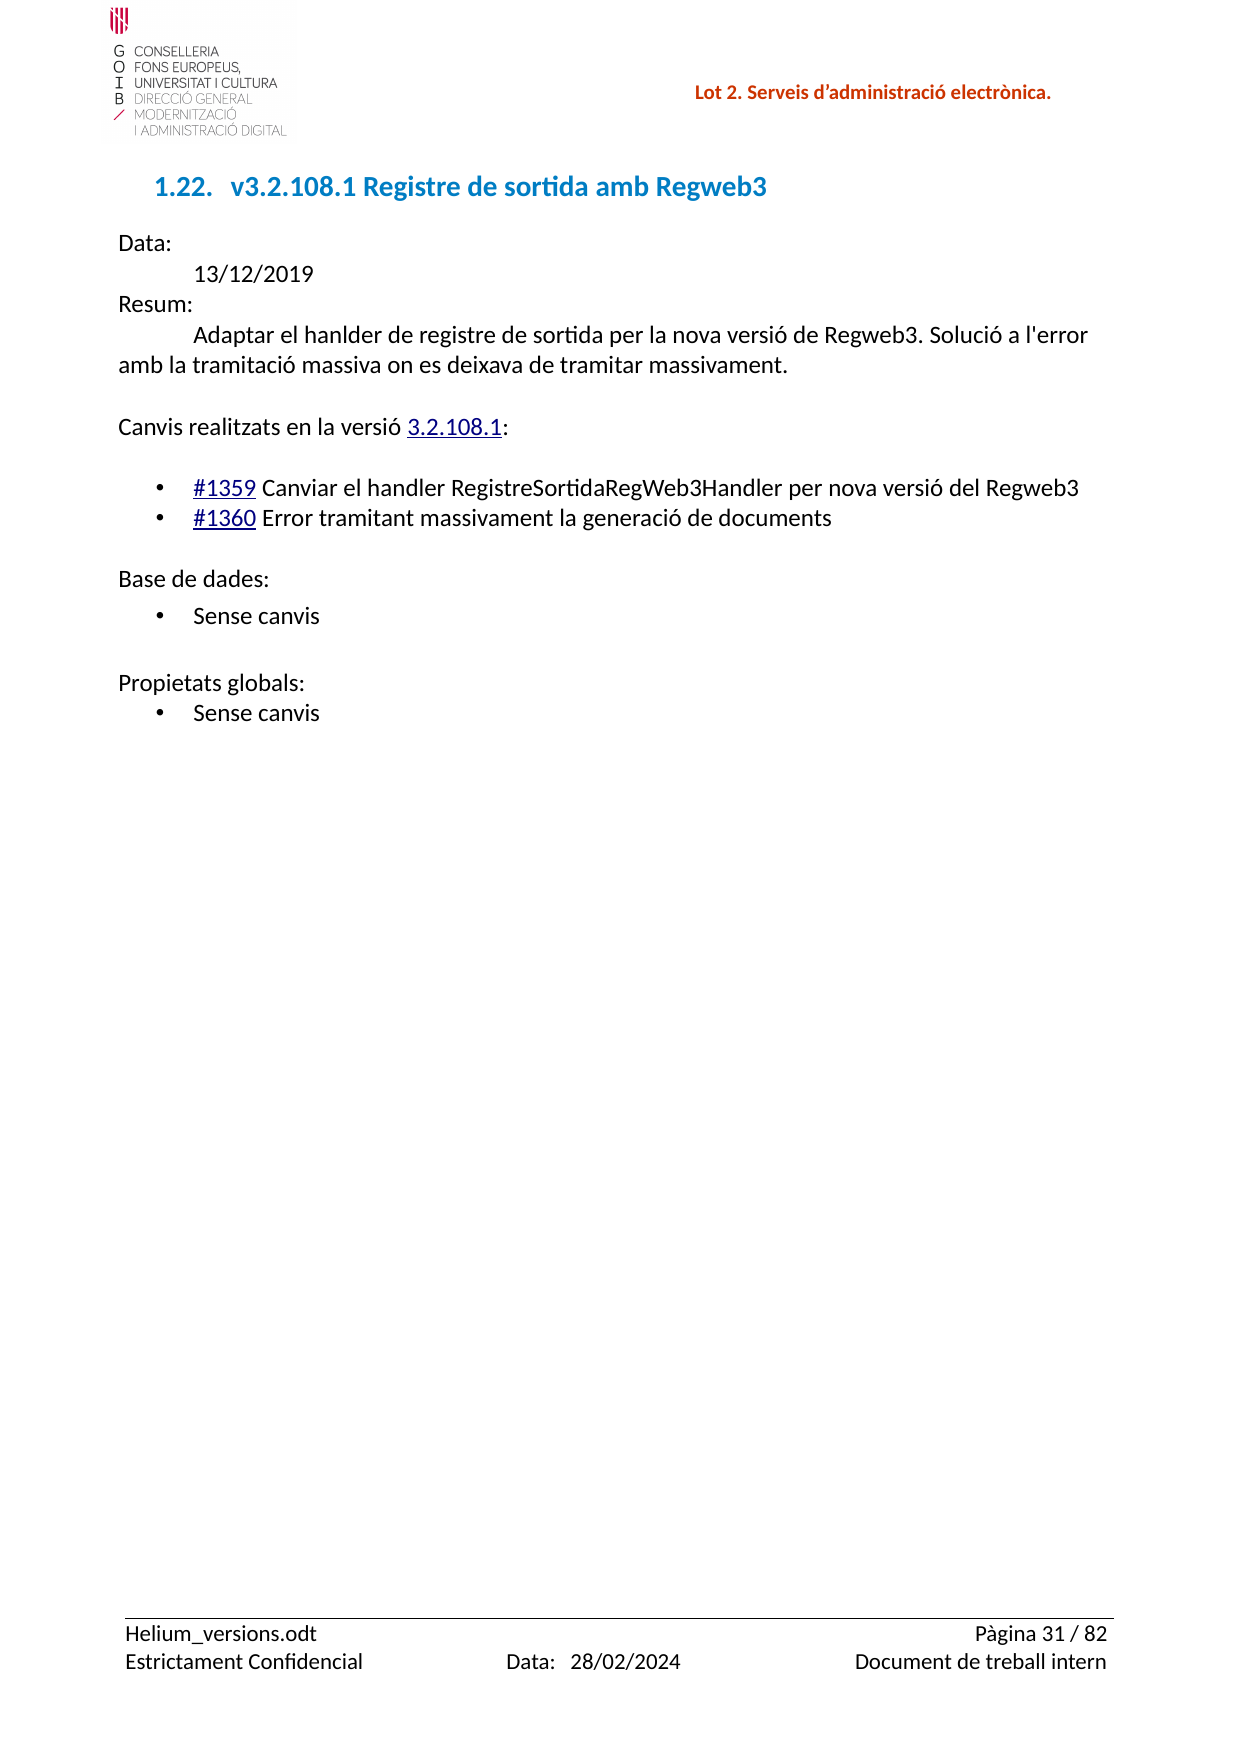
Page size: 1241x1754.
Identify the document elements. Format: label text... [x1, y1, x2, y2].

text Propietats globals: [118, 667, 1122, 697]
list #1359 Canviar el handler RegistreSortidaRegWeb3Handler per nova versió del Regweb3 [156, 472, 1122, 502]
text Resum: [118, 289, 1122, 319]
text Adaptar el hanlder de registre de sortida per la nova versió de Regweb3. Solució a l'error amb la tramitació massiva on es deixava de tramitar massivament. [118, 319, 1122, 380]
list Sense canvis [156, 600, 1122, 630]
text 13/12/2019 [118, 258, 1122, 289]
list Sense canvis [156, 697, 1122, 728]
text Canvis realitzats en la versió 3.2.108.1: [118, 411, 1122, 441]
list #1360 Error tramitant massivament la generació de documents [156, 502, 1122, 533]
subtitle v3.2.108.1 Registre de sortida amb Regweb3 [153, 168, 1122, 204]
text Base de dades: [118, 563, 1122, 594]
picture [100, 0, 297, 144]
text Data: [118, 228, 1122, 258]
